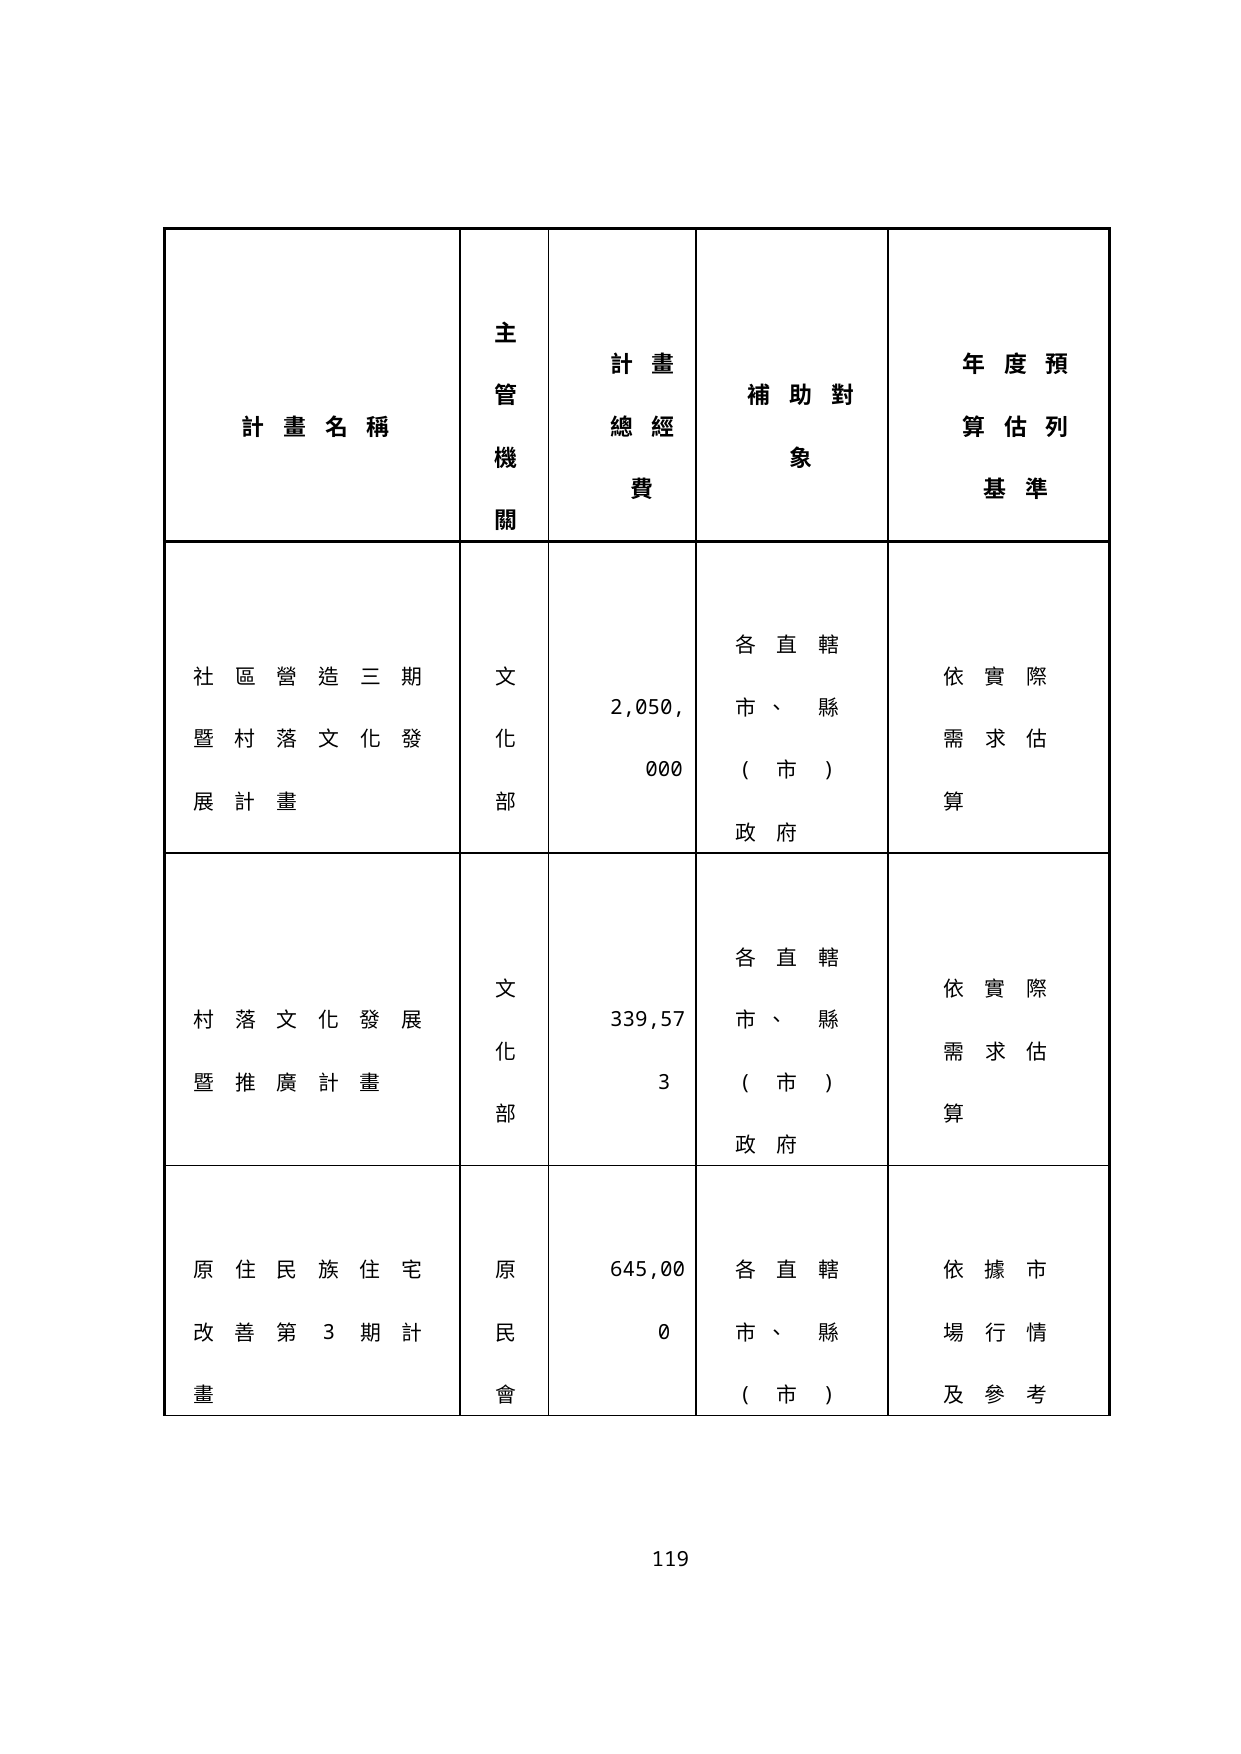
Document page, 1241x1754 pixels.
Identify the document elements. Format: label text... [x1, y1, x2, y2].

table_header 計畫總經費 [549, 230, 695, 540]
table_cell 各直轄市、縣(市) [697, 1166, 887, 1415]
table_cell 依實際需求估算 [889, 854, 1108, 1165]
table_cell 2,050,000 [549, 543, 695, 852]
table_cell 文化部 [461, 854, 548, 1165]
table_cell 各直轄市、縣(市)政府 [697, 543, 887, 852]
table_cell 社區營造三期暨村落文化發展計畫 [166, 543, 459, 852]
table_header 主管機關 [461, 230, 548, 540]
table_cell 339,573 [549, 854, 695, 1165]
table_cell 文化部 [461, 543, 548, 852]
table_cell 645,000 [549, 1166, 695, 1415]
table_cell 依實際需求估算 [889, 543, 1108, 852]
table_header 計畫名稱 [166, 230, 459, 540]
table_cell 原民會 [461, 1166, 548, 1415]
table_cell 各直轄市、縣(市)政府 [697, 854, 887, 1165]
table_cell 依據市場行情及參考 [889, 1166, 1108, 1415]
table_header 年度預算估列基準 [889, 230, 1108, 540]
table_cell 原住民族住宅改善第3期計畫 [166, 1166, 459, 1415]
table_header 補助對象 [697, 230, 887, 540]
table_cell 村落文化發展暨推廣計畫 [166, 854, 459, 1165]
